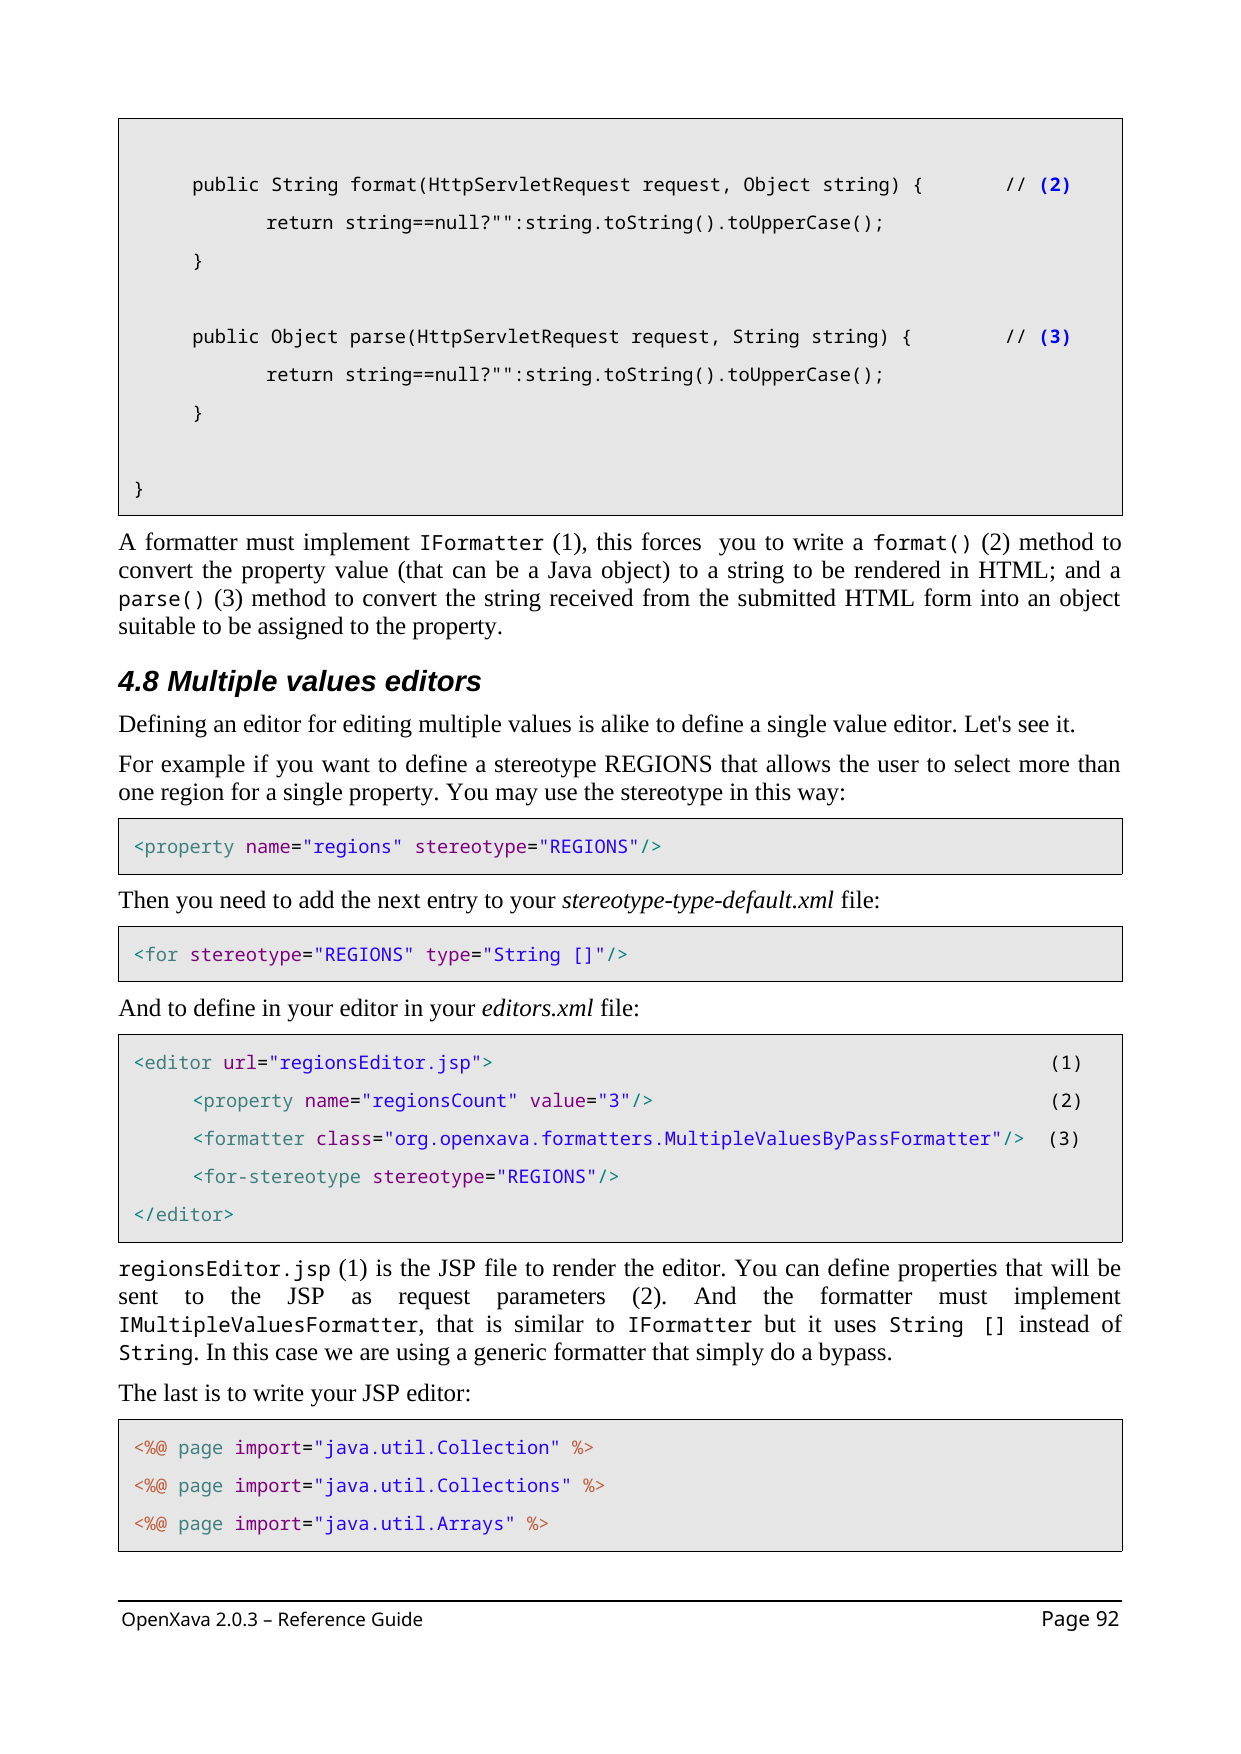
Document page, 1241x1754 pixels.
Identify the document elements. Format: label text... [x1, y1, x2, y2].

subtitle Multiple values editors [118, 665, 1122, 698]
text <editor url="regionsEditor.jsp"> (1) [119, 1035, 1122, 1072]
text return string==null?"":string.toString().toUpperCase(); [119, 194, 1122, 232]
text public String format(HttpServletRequest request, Object string) { // (2) [119, 156, 1122, 194]
text <property name="regionsCount" value="3"/> (2) [119, 1072, 1122, 1110]
text <%@ page import="java.util.Collections" %> [119, 1457, 1122, 1495]
text regionsEditor.jsp (1) is the JSP file to render the editor. You can define properties that will be sent to the JSP as request parameters (2). And the formatter must implement IMultipleValuesFormatter, that is similar to IFormatter but it uses String [] instead of String. In this case we are using a generic formatter that simply do a bypass. [118, 1254, 1122, 1367]
text A formatter must implement IFormatter (1), this forces you to write a format() (2) method to convert the property value (that can be a Java object) to a string to be rendered in HTML; and a parse() (3) method to convert the string received from the submitted HTML form into an object suitable to be assigned to the property. [118, 528, 1122, 640]
text </editor> [119, 1186, 1122, 1242]
text <%@ page import="java.util.Collection" %> [119, 1420, 1122, 1457]
text <formatter class="org.openxava.formatters.MultipleValuesByPassFormatter"/> (3) [119, 1110, 1122, 1148]
text <for stereotype="REGIONS" type="String []"/> [119, 927, 1122, 981]
text Defining an editor for editing multiple values is alike to define a single value editor. Let's see it. [118, 710, 1122, 738]
text } [119, 232, 1122, 270]
text <property name="regions" stereotype="REGIONS"/> [119, 819, 1122, 874]
text public Object parse(HttpServletRequest request, String string) { // (3) [119, 308, 1122, 346]
text return string==null?"":string.toString().toUpperCase(); [119, 346, 1122, 384]
text } [119, 460, 1122, 515]
text } [119, 384, 1122, 422]
text For example if you want to define a stereotype REGIONS that allows the user to select more than one region for a single property. You may use the stereotype in this way: [118, 750, 1122, 806]
text The last is to write your JSP editor: [118, 1379, 1122, 1407]
text And to define in your editor in your editors.xml file: [118, 994, 1122, 1022]
text <%@ page import="java.util.Arrays" %> [119, 1495, 1122, 1551]
text Then you need to add the next entry to your stereotype-type-default.xml file: [118, 886, 1122, 914]
text <for-stereotype stereotype="REGIONS"/> [119, 1148, 1122, 1186]
